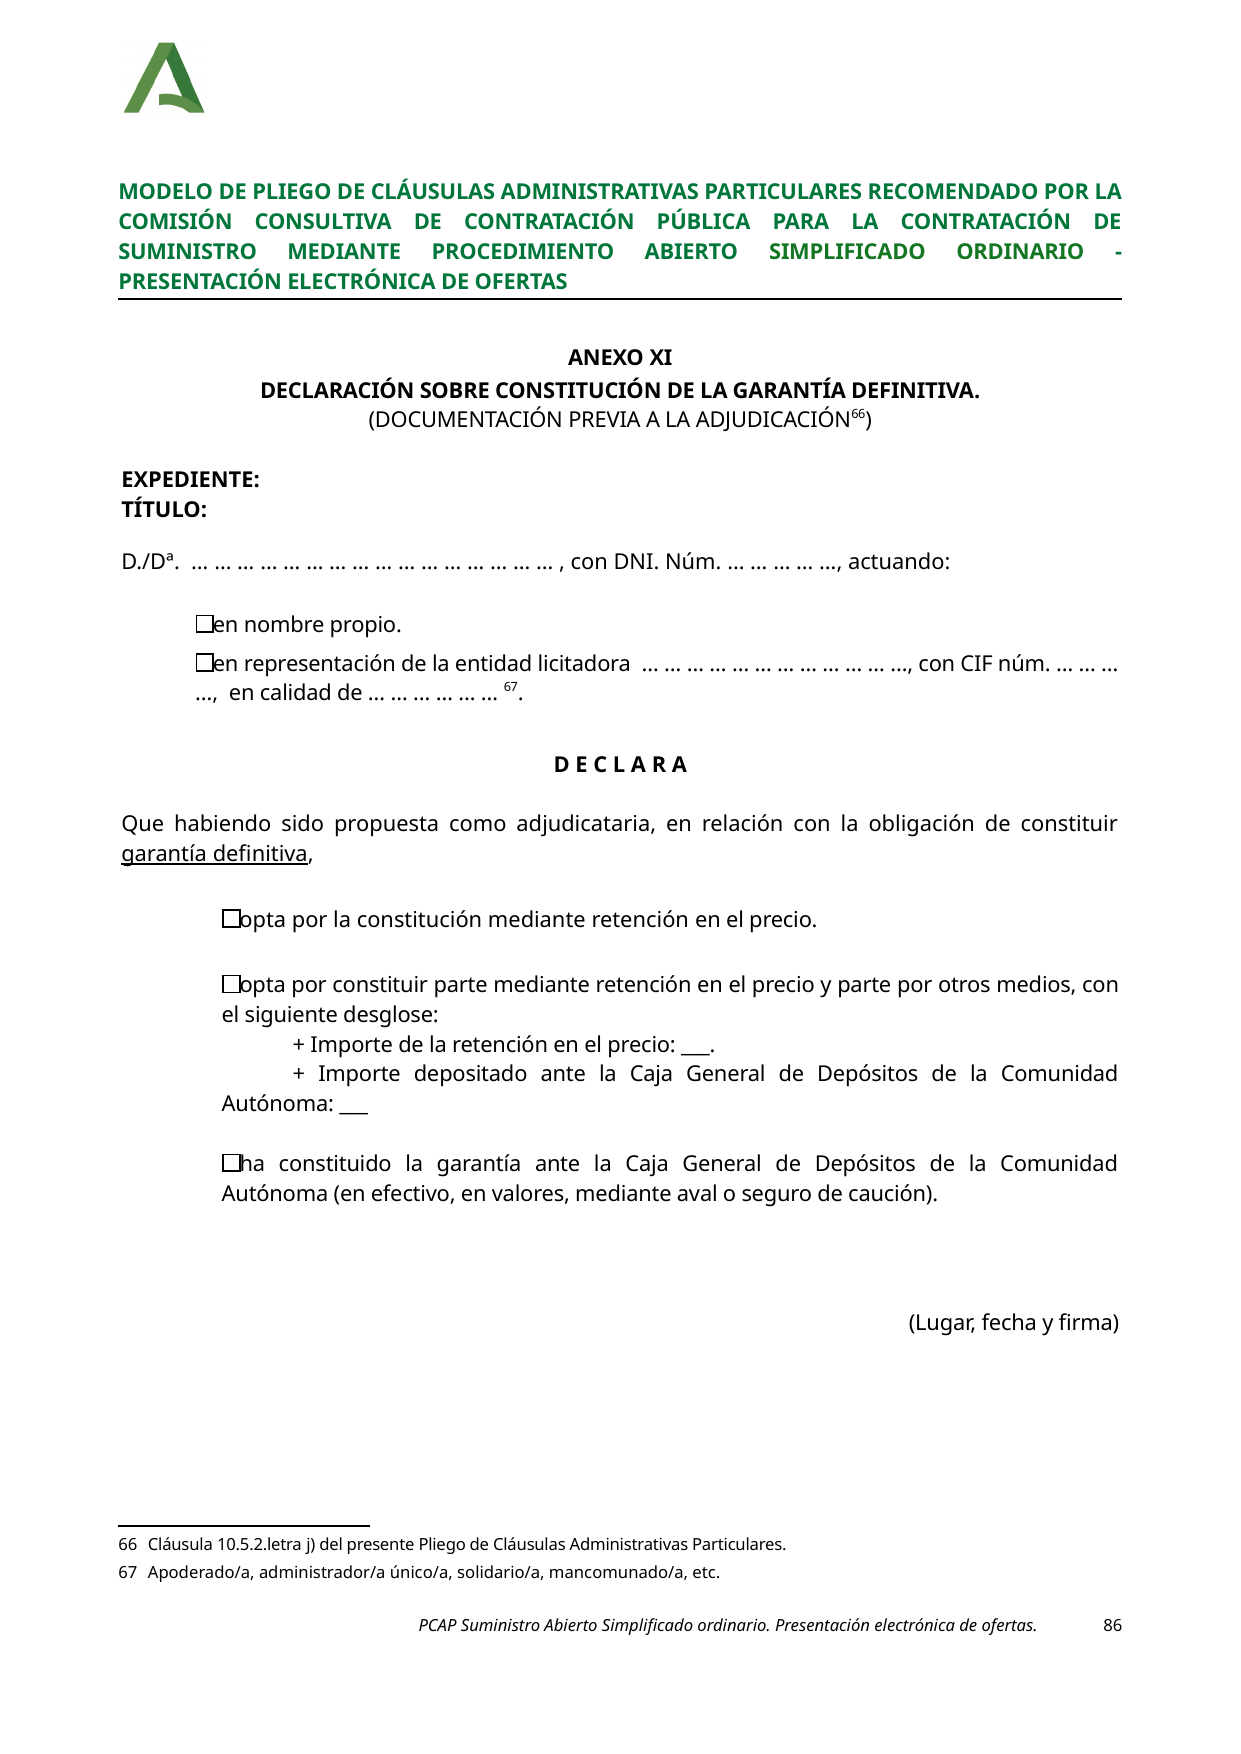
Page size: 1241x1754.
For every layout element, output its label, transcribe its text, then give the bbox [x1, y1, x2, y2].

text Apoderado/a, administrador/a único/a, solidario/a, mancomunado/a, etc. [118, 1561, 1122, 1584]
text ANEXO XI [118, 342, 1122, 372]
text D./Dª. … … … … … … … … … … … … … … … … , con DNI. Núm. … … … … …, actuando: [118, 546, 1122, 576]
picture [119, 38, 209, 117]
text en nombre propio. [189, 609, 1122, 639]
text MODELO DE PLIEGO DE CLÁUSULAS ADMINISTRATIVAS PARTICULARES RECOMENDADO POR LA COMISIÓN CONSULTIVA DE CONTRATACIÓN PÚBLICA PARA LA CONTRATACIÓN DE SUMINISTRO MEDIANTE PROCEDIMIENTO ABIERTO SIMPLIFICADO ORDINARIO - PRESENTACIÓN ELECTRÓNICA DE OFERTAS [118, 176, 1122, 298]
text (Lugar, fecha y firma) [118, 1304, 1122, 1340]
text + Importe de la retención en el precio: ___. [218, 1029, 1122, 1058]
text en representación de la entidad licitadora … … … … … … … … … … … …, con CIF núm. … … … …, en calidad de … … … … … … . [192, 645, 1122, 710]
text TÍTULO: [118, 494, 1122, 524]
text D E C L A R A [118, 749, 1122, 779]
text Cláusula 10.5.2.letra j) del presente Pliego de Cláusulas Administrativas Particulares. [118, 1532, 1122, 1555]
text + Importe depositado ante la Caja General de Depósitos de la Comunidad Autónoma: ___ [218, 1058, 1122, 1118]
text opta por constituir parte mediante retención en el precio y parte por otros medios, con el siguiente desglose: [218, 966, 1122, 1029]
text DECLARACIÓN SOBRE CONSTITUCIÓN DE LA GARANTÍA DEFINITIVA. [118, 372, 1122, 404]
text ha constituido la garantía ante la Caja General de Depósitos de la Comunidad Autónoma (en efectivo, en valores, mediante aval o seguro de caución). [218, 1148, 1122, 1207]
text Que habiendo sido propuesta como adjudicataria, en relación con la obligación de constituir garantía definitiva, [118, 808, 1122, 868]
text opta por la constitución mediante retención en el precio. [213, 901, 1122, 933]
text EXPEDIENTE: [118, 464, 1122, 494]
text (DOCUMENTACIÓN PREVIA A LA ADJUDICACIÓN) [118, 404, 1122, 434]
